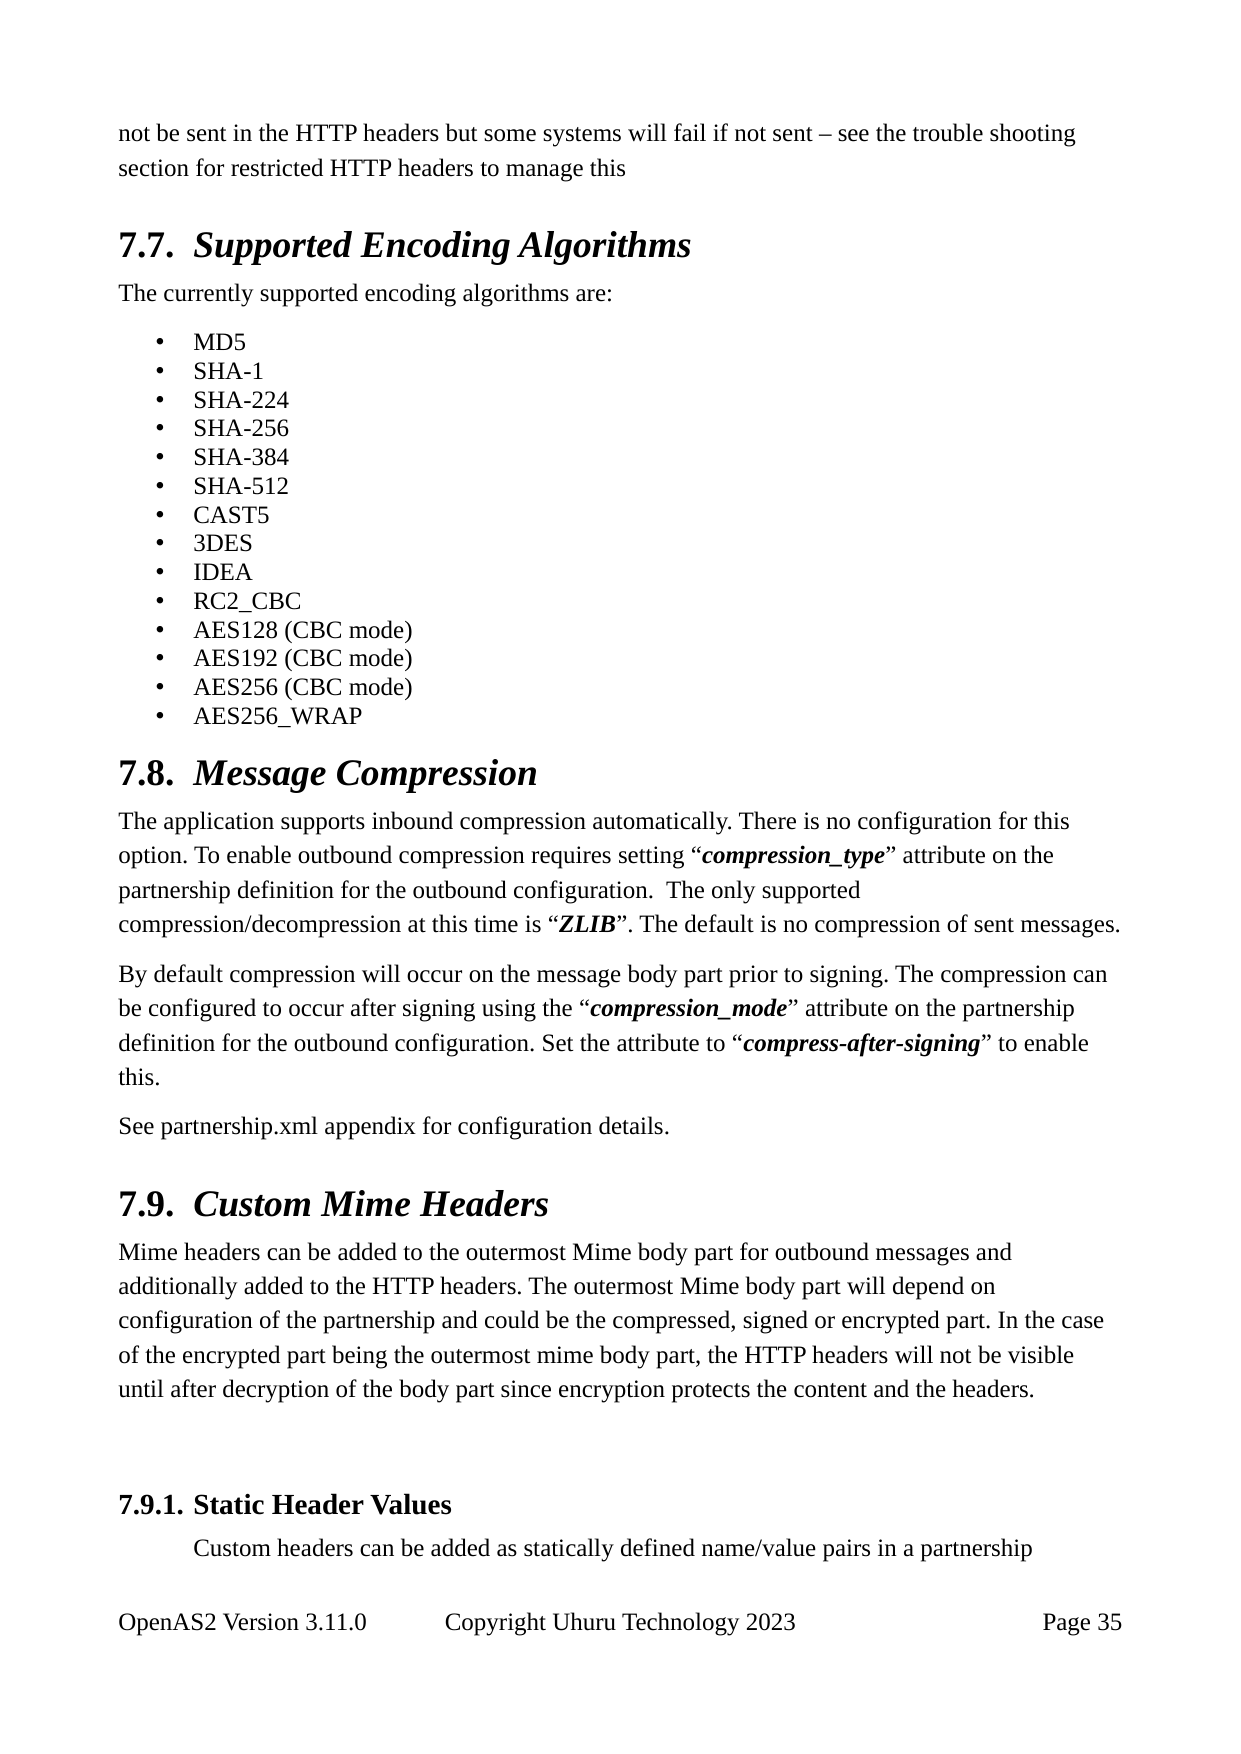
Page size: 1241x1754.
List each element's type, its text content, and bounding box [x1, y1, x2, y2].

list AES192 (CBC mode) [156, 643, 1122, 672]
list SHA-512 [156, 471, 1122, 500]
list AES256 (CBC mode) [156, 672, 1122, 701]
list SHA-256 [156, 413, 1122, 442]
text The currently supported encoding algorithms are: [118, 278, 1122, 307]
list IDEA [156, 557, 1122, 586]
list SHA-384 [156, 442, 1122, 471]
text By default compression will occur on the message body part prior to signing. The compression can be configured to occur after signing using the “compression_mode” attribute on the partnership definition for the outbound configuration. Set the attribute to “compress-after-signing” to enable this. [118, 959, 1122, 1091]
list RC2_CBC [156, 586, 1122, 615]
subtitle Static Header Values [118, 1487, 1122, 1521]
list AES256_WRAP [156, 701, 1122, 730]
subtitle Custom Mime Headers [118, 1181, 1122, 1224]
subtitle Supported Encoding Algorithms [118, 222, 1122, 266]
list 3DES [156, 528, 1122, 557]
list AES128 (CBC mode) [156, 615, 1122, 643]
text Custom headers can be added as statically defined name/value pairs in a partnership [193, 1533, 1122, 1562]
text See partnership.xml appendix for configuration details. [118, 1111, 1122, 1140]
list MD5 [156, 327, 1122, 356]
list CAST5 [156, 500, 1122, 528]
text not be sent in the HTTP headers but some systems will fail if not sent – see the trouble shooting section for restricted HTTP headers to manage this [118, 118, 1122, 181]
subtitle Message Compression [118, 751, 1122, 794]
text Mime headers can be added to the outermost Mime body part for outbound messages and additionally added to the HTTP headers. The outermost Mime body part will depend on configuration of the partnership and could be the compressed, signed or encrypted part. In the case of the encrypted part being the outermost mime body part, the HTTP headers will not be visible until after decryption of the body part since encryption protects the content and the headers. [118, 1237, 1122, 1403]
text The application supports inbound compression automatically. There is no configuration for this option. To enable outbound compression requires setting “compression_type” attribute on the partnership definition for the outbound configuration. The only supported compression/decompression at this time is “ZLIB”. The default is no compression of sent messages. [118, 806, 1122, 938]
list SHA-224 [156, 385, 1122, 413]
list SHA-1 [156, 356, 1122, 385]
